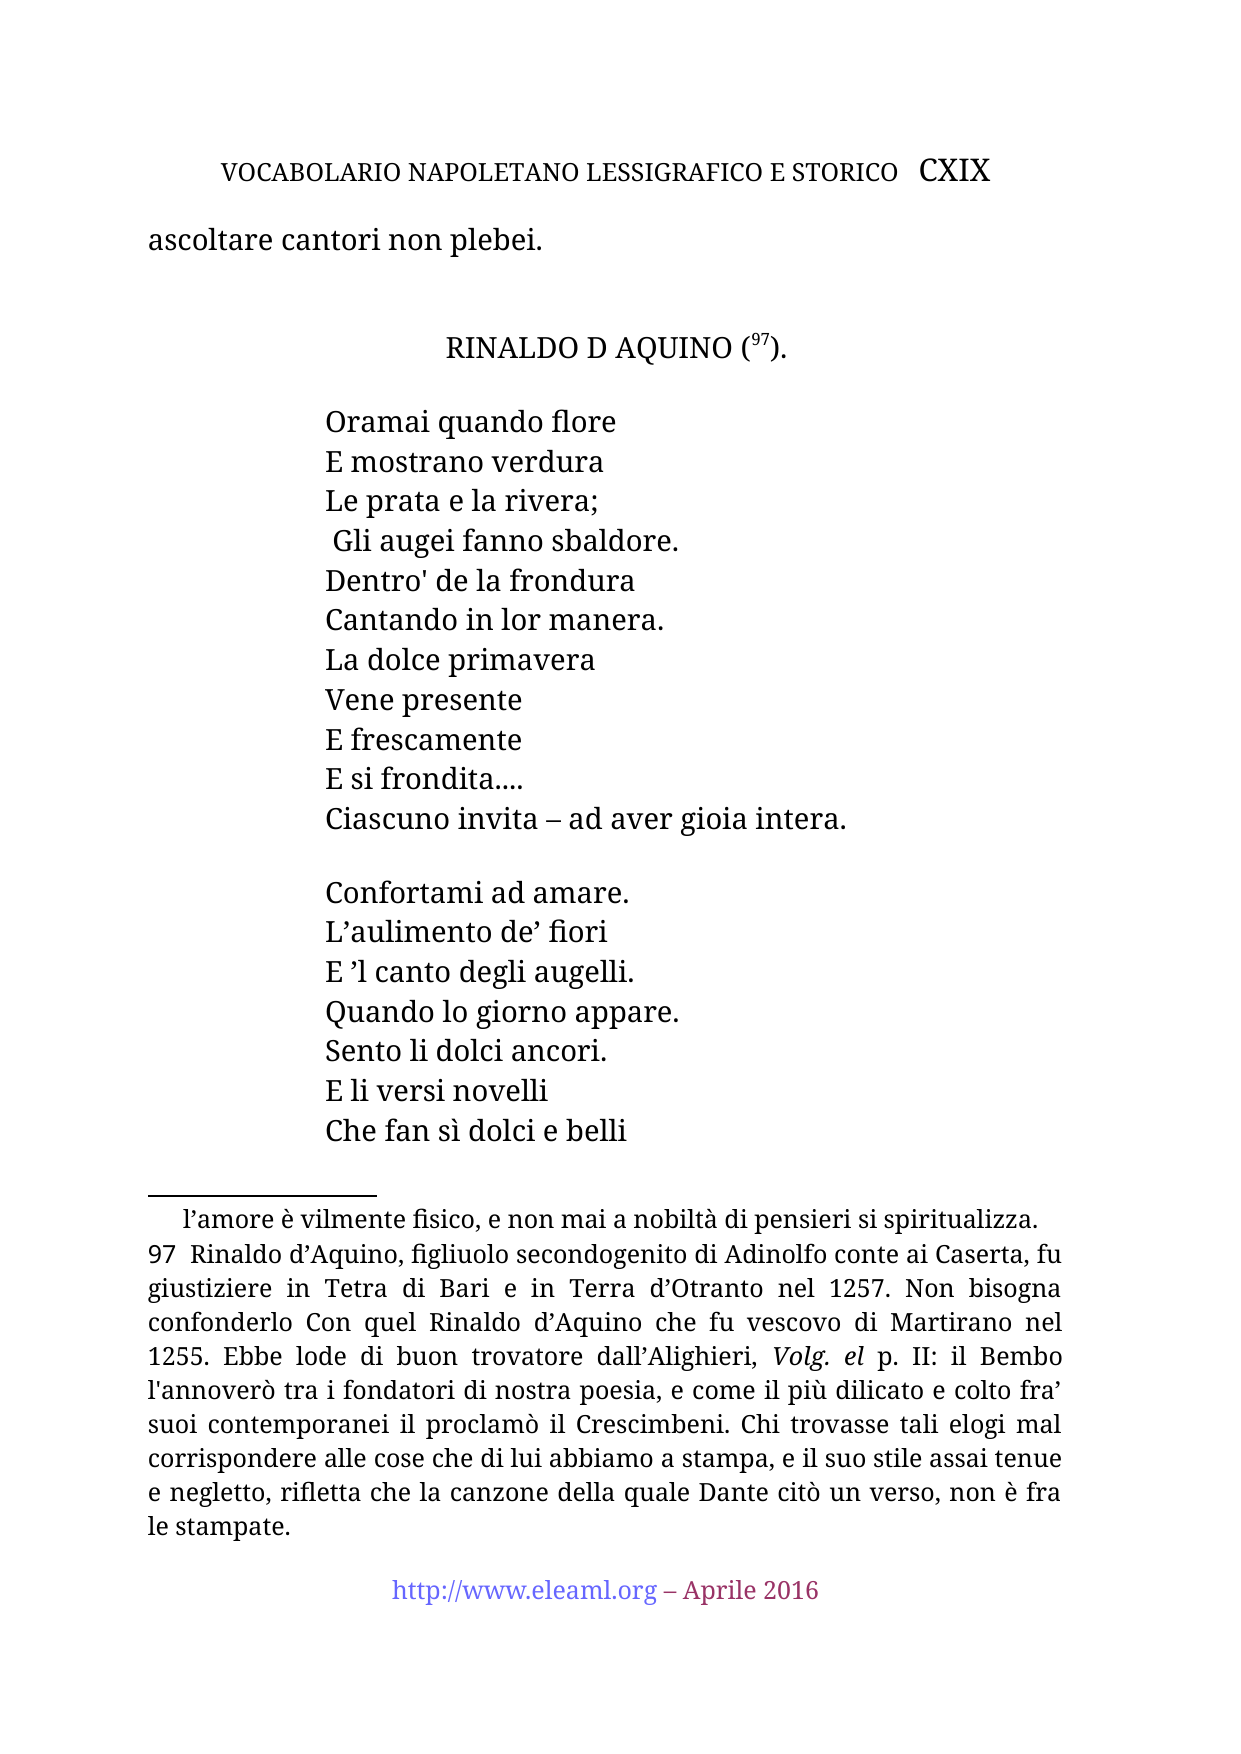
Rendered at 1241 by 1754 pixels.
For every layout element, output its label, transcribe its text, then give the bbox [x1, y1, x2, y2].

text Le prata e la rivera; [295, 481, 1063, 520]
text Ciascuno invita – ad aver gioia intera. [295, 798, 1063, 838]
text E frescamente [295, 719, 1063, 758]
text Gli augei fanno sbaldore. [295, 520, 1063, 560]
text RINALDO D AQUINO (). [148, 327, 1063, 367]
text E si frondita.... [295, 758, 1063, 798]
text Rinaldo d’Aquino, figliuolo secondogenito di Adinolfo conte ai Caserta, fu giustiziere in Tetra di Bari e in Terra d’Otranto nel 1257. Non bisogna confonderlo Con quel Rinaldo d’Aquino che fu vescovo di Martirano nel 1255. Ebbe lode di buon trovatore dall’Alighieri, Volg. el p. II: il Bembo l'annoverò tra i fondatori di nostra poesia, e come il più dilicato e colto fra’ suoi contemporanei il proclamò il Crescimbeni. Chi trovasse tali elogi mal corrispondere alle cose che di lui abbiamo a stampa, e il suo stile assai tenue e negletto, rifletta che la canzone della quale Dante citò un verso, non è fra le stampate. [148, 1236, 1063, 1543]
text Oramai quando flore [295, 401, 1063, 441]
text La dolce primavera [295, 639, 1063, 679]
text Cantando in lor manera. [295, 600, 1063, 639]
text Vene presente [295, 679, 1063, 719]
text L’aulimento de’ fiori [295, 912, 1063, 951]
text Confortami ad amare. [295, 872, 1063, 912]
text l’amore è vilmente fisico, e non mai a nobiltà di pensieri si spiritualizza. [148, 1202, 1063, 1236]
text Che fan sì dolci e belli [295, 1110, 1063, 1150]
text ascoltare cantori non plebei. [148, 220, 1063, 259]
text E mostrano verdura [295, 441, 1063, 481]
text Sento li dolci ancori. [295, 1031, 1063, 1070]
text Quando lo giorno appare. [295, 991, 1063, 1031]
text Dentro' de la frondura [295, 560, 1063, 600]
text E ’l canto degli augelli. [295, 951, 1063, 991]
text E li versi novelli [295, 1070, 1063, 1110]
